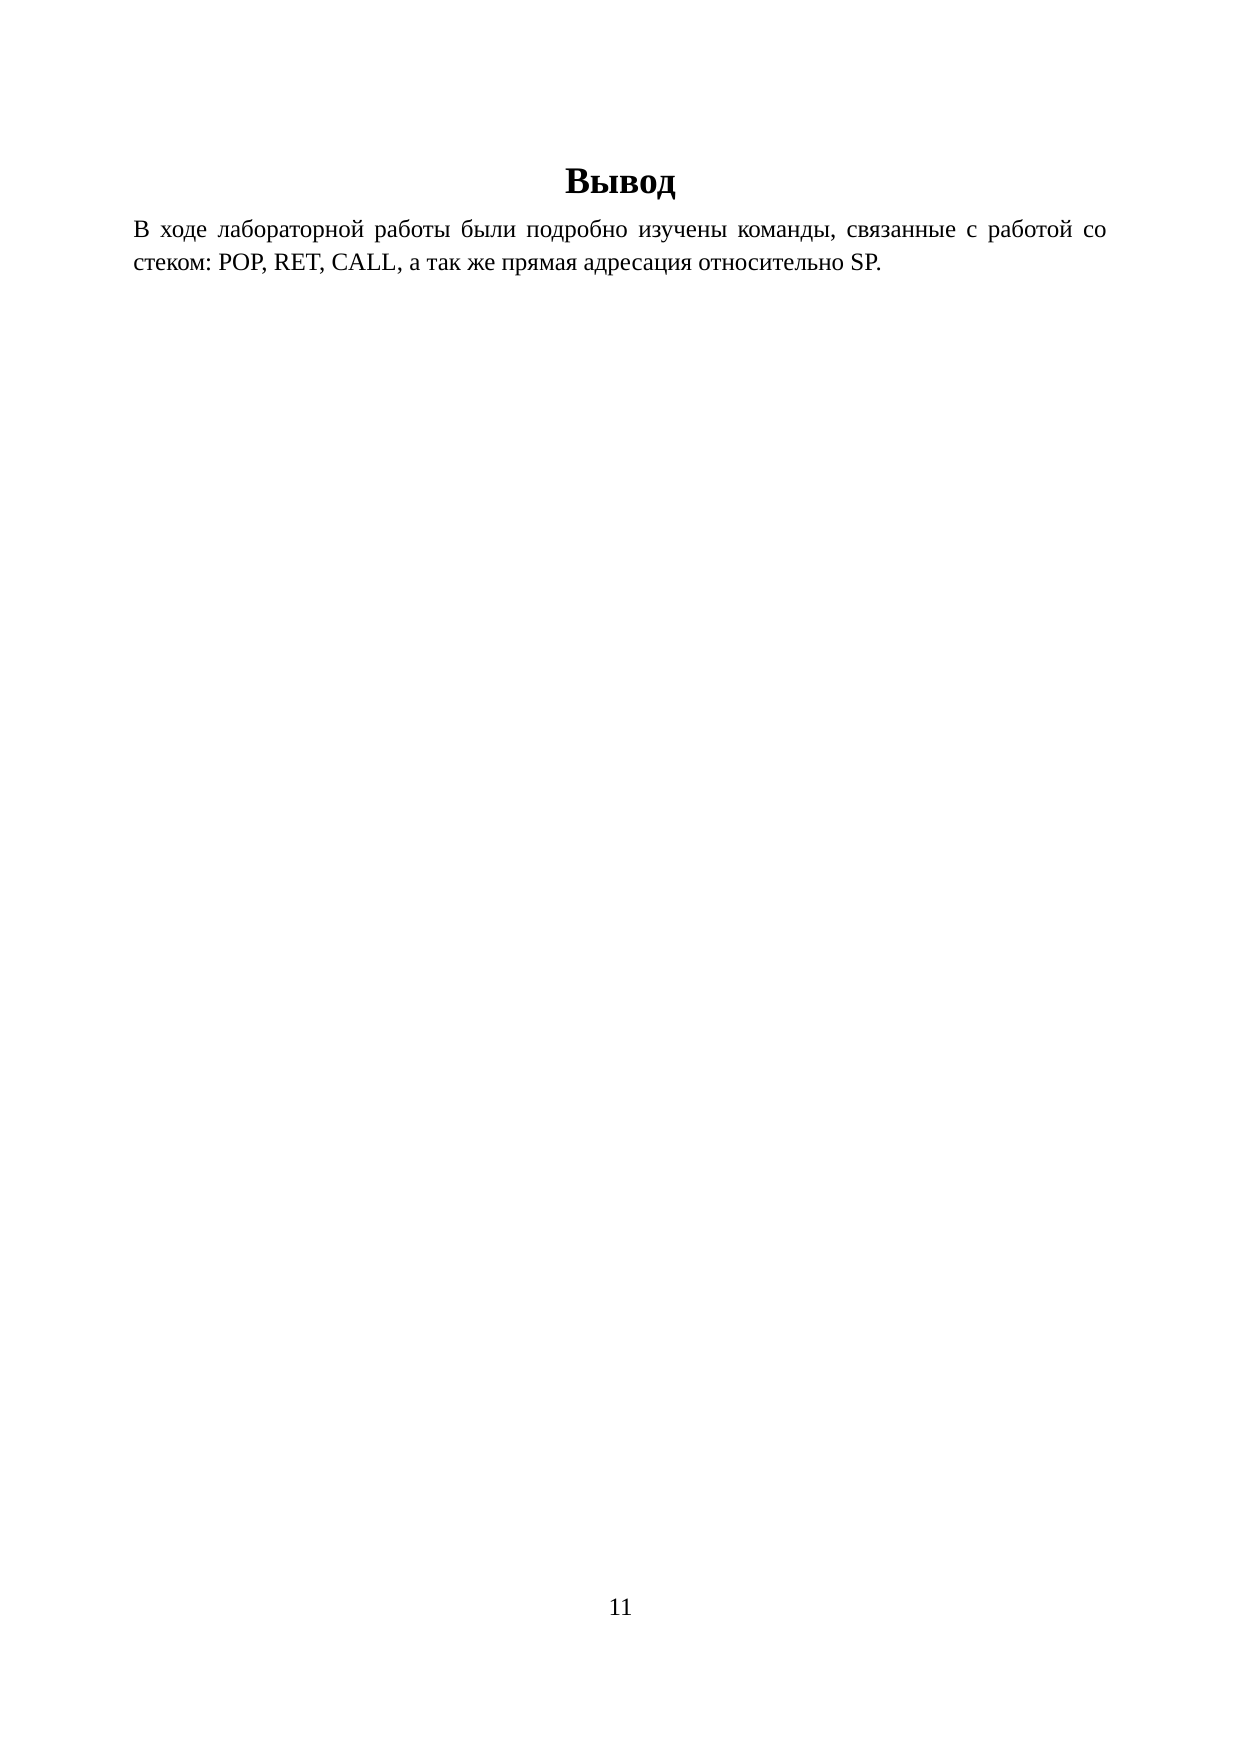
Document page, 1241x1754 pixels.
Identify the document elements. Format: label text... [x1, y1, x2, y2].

text В ходе лабораторной работы были подробно изучены команды, связанные с работой со стеком: POP, RET, CALL, а так же прямая адресация относительно SP. [133, 214, 1107, 276]
subtitle Вывод [133, 158, 1107, 201]
